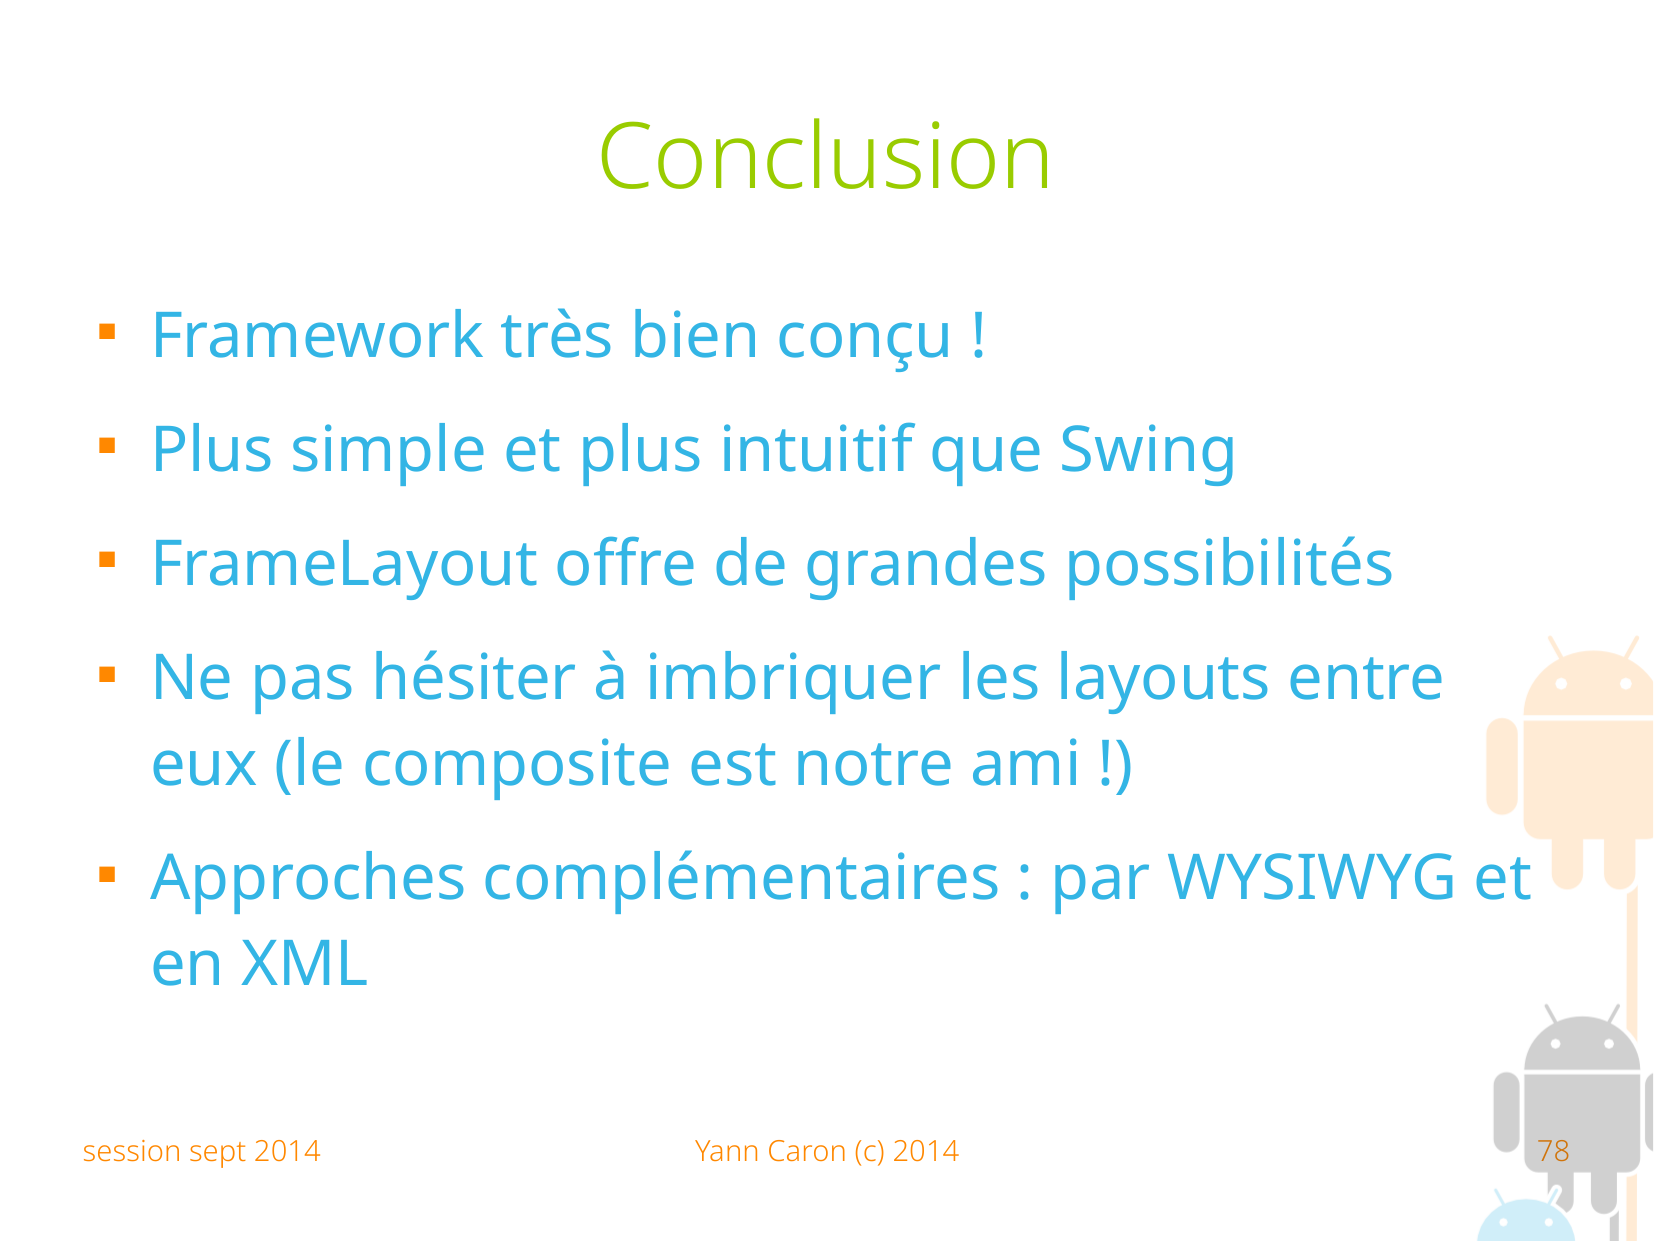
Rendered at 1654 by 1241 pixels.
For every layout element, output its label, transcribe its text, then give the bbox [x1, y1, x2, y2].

picture [240, 423, 1654, 1241]
list Framework très bien conçu ! Plus simple et plus intuitif que Swing FrameLayout offre de grandes possibilités Ne pas hésiter à imbriquer les layouts entre eux (le composite est notre ami !) Approches complémentaires : par WYSIWYG et en XML [82, 290, 1571, 1010]
title Conclusion [82, 49, 1571, 257]
